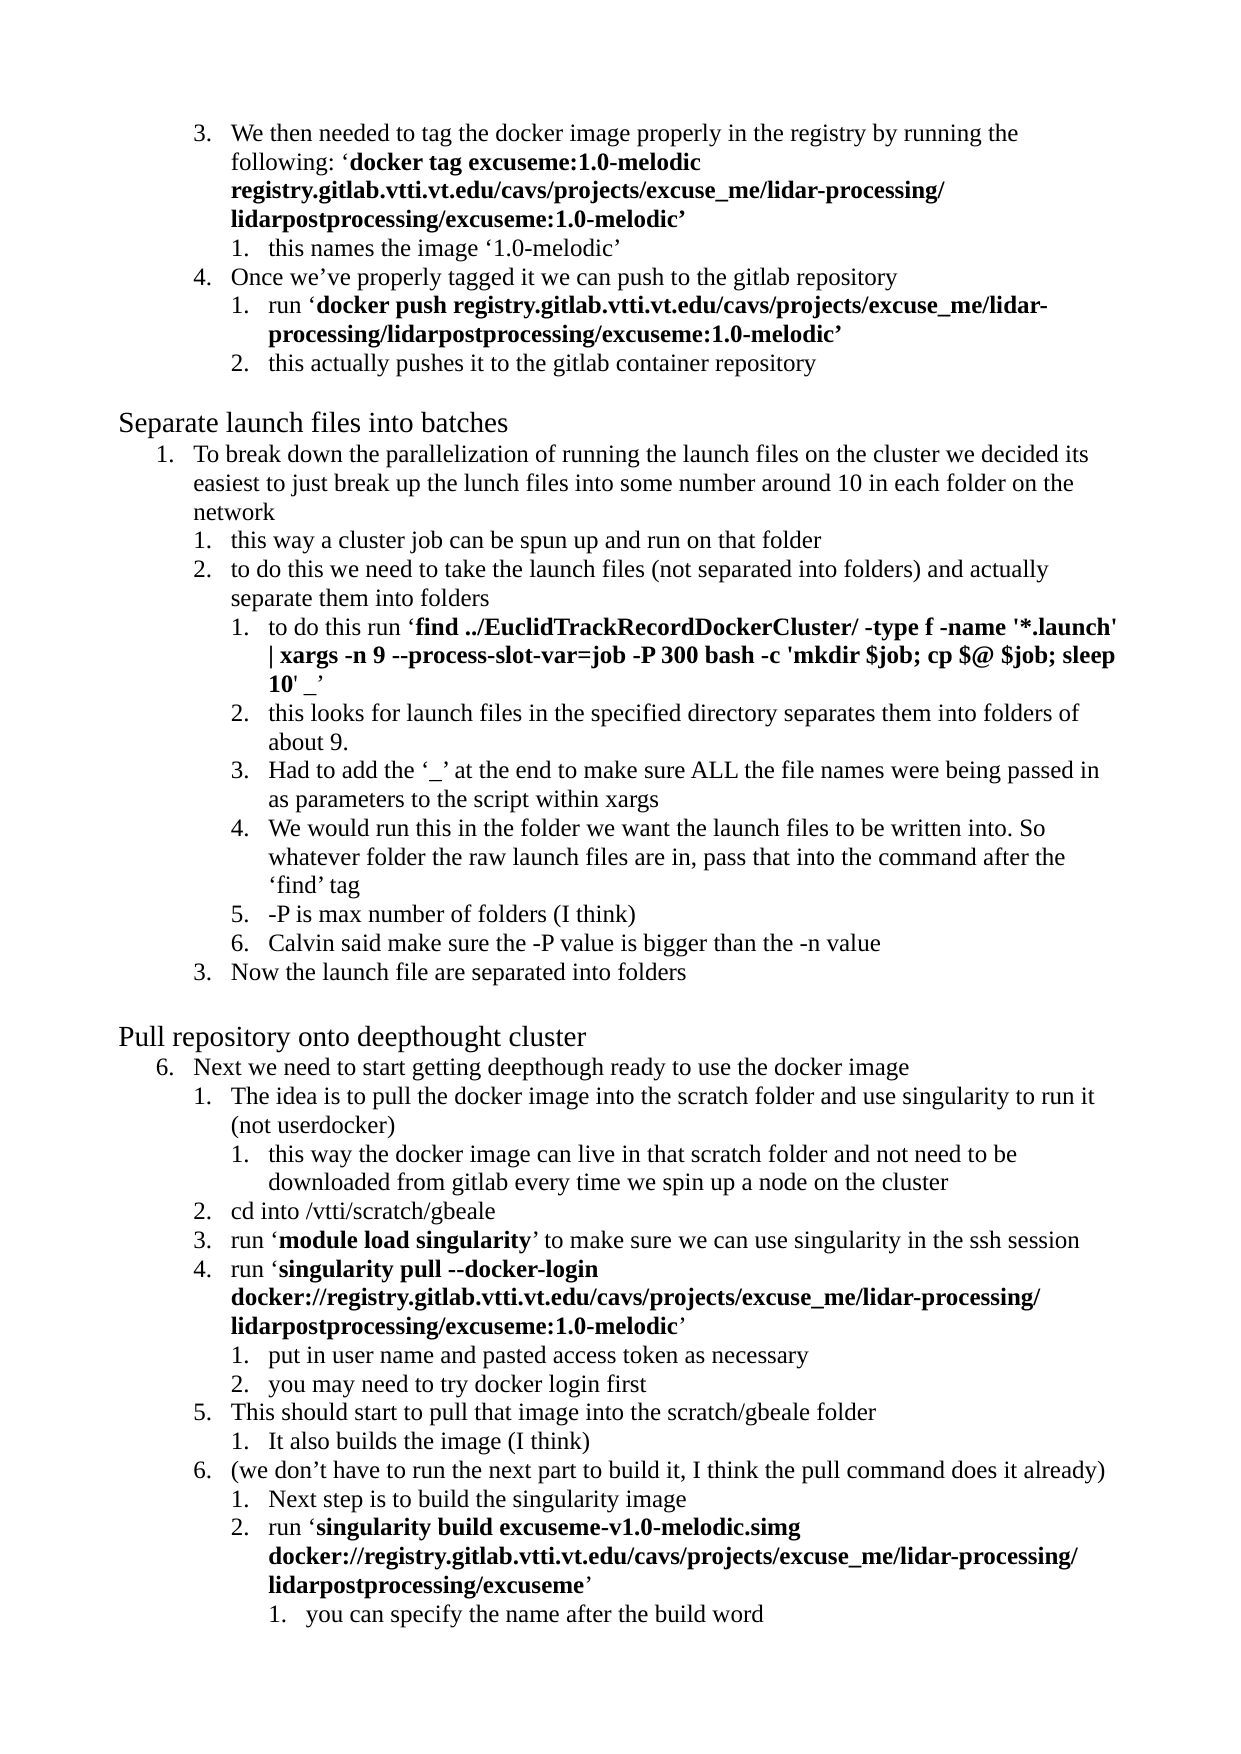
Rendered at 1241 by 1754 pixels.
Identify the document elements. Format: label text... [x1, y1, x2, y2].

list this actually pushes it to the gitlab container repository [231, 348, 1122, 377]
list this names the image ‘1.0-melodic’ [231, 233, 1122, 262]
list you may need to try docker login first [231, 1369, 1122, 1397]
list (we don’t have to run the next part to build it, I think the pull command does it already) [193, 1455, 1122, 1484]
list this looks for launch files in the specified directory separates them into folders of about 9. [231, 698, 1122, 755]
list Had to add the ‘_’ at the end to make sure ALL the file names were being passed in as parameters to the script within xargs [231, 755, 1122, 813]
list Now the launch file are separated into folders [193, 957, 1122, 985]
list put in user name and pasted access token as necessary [231, 1340, 1122, 1369]
list to do this we need to take the launch files (not separated into folders) and actually separate them into folders [193, 554, 1122, 612]
list This should start to pull that image into the scratch/gbeale folder [193, 1397, 1122, 1426]
list run ‘singularity pull --docker-login docker://registry.gitlab.vtti.vt.edu/cavs/projects/excuse_me/lidar-processing/lidarpostprocessing/excuseme:1.0-melodic’ [193, 1254, 1122, 1340]
list run ‘singularity build excuseme-v1.0-melodic.simg docker://registry.gitlab.vtti.vt.edu/cavs/projects/excuse_me/lidar-processing/lidarpostprocessing/excuseme’ [231, 1512, 1122, 1599]
list to do this run ‘find ../EuclidTrackRecordDockerCluster/ -type f -name '*.launch' | xargs -n 9 --process-slot-var=job -P 300 bash -c 'mkdir $job; cp $@ $job; sleep 10' _’ [231, 612, 1122, 698]
list you can specify the name after the build word [268, 1599, 1122, 1627]
list It also builds the image (I think) [231, 1426, 1122, 1455]
list We would run this in the folder we want the launch files to be written into. So whatever folder the raw launch files are in, pass that into the command after the ‘find’ tag [231, 813, 1122, 899]
text Separate launch files into batches [118, 406, 1122, 439]
list run ‘docker push registry.gitlab.vtti.vt.edu/cavs/projects/excuse_me/lidar-processing/lidarpostprocessing/excuseme:1.0-melodic’ [231, 291, 1122, 348]
list To break down the parallelization of running the launch files on the cluster we decided its easiest to just break up the lunch files into some number around 10 in each folder on the network [156, 439, 1122, 525]
list Calvin said make sure the -P value is bigger than the -n value [231, 928, 1122, 957]
list Next step is to build the singularity image [231, 1484, 1122, 1512]
list The idea is to pull the docker image into the scratch folder and use singularity to run it (not userdocker) [193, 1081, 1122, 1139]
list this way a cluster job can be spun up and run on that folder [193, 525, 1122, 554]
list -P is max number of folders (I think) [231, 899, 1122, 928]
list We then needed to tag the docker image properly in the registry by running the following: ‘docker tag excuseme:1.0-melodic registry.gitlab.vtti.vt.edu/cavs/projects/excuse_me/lidar-processing/lidarpostprocessing/excuseme:1.0-melodic’ [193, 118, 1122, 233]
list run ‘module load singularity’ to make sure we can use singularity in the ssh session [193, 1225, 1122, 1254]
list this way the docker image can live in that scratch folder and not need to be downloaded from gitlab every time we spin up a node on the cluster [231, 1139, 1122, 1196]
list cd into /vtti/scratch/gbeale [193, 1196, 1122, 1225]
list Once we’ve properly tagged it we can push to the gitlab repository [193, 262, 1122, 291]
list Next we need to start getting deepthough ready to use the docker image [156, 1052, 1122, 1081]
text Pull repository onto deepthought cluster [118, 1019, 1122, 1052]
